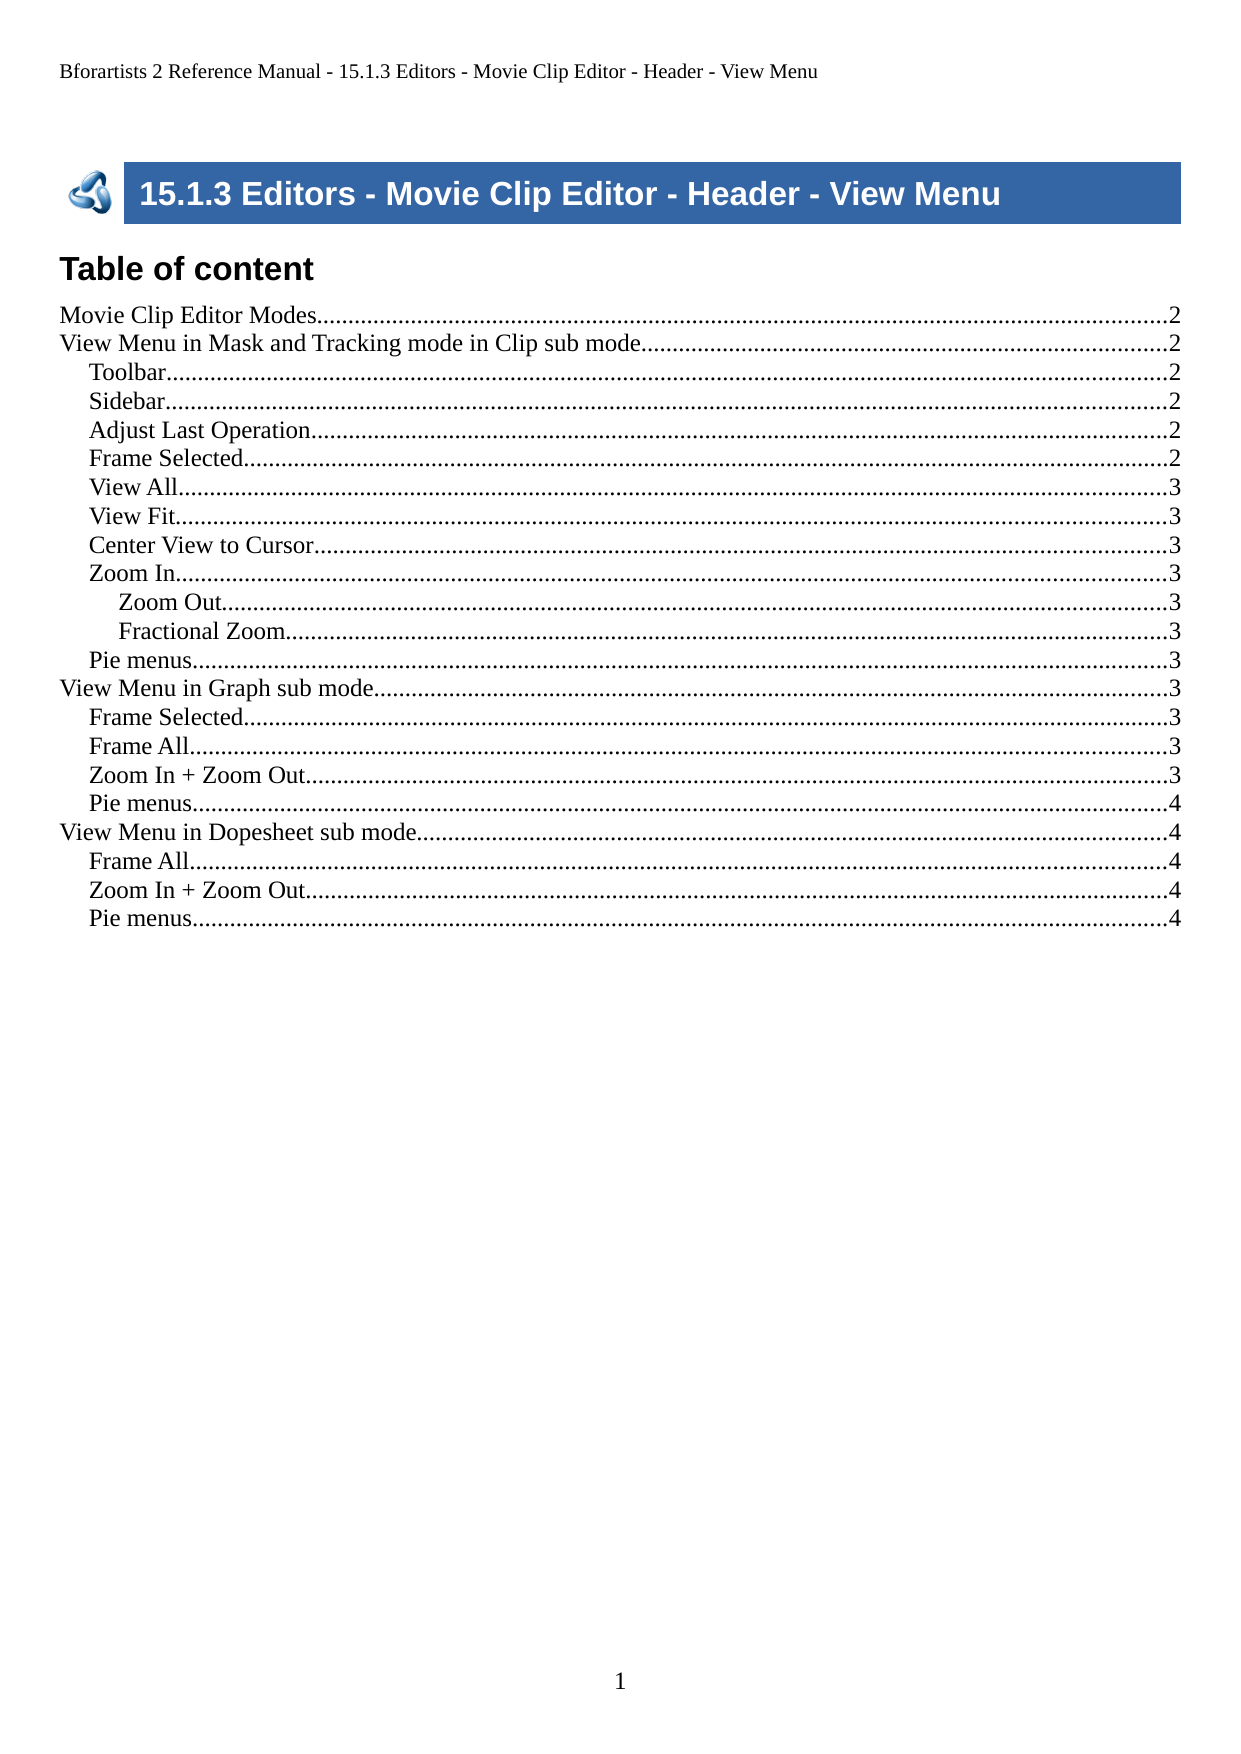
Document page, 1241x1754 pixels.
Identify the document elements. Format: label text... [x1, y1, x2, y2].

subtitle Table of content [59, 249, 1181, 287]
text View Menu in Dopesheet sub mode 4 [59, 817, 1181, 846]
text Zoom Out 3 [118, 587, 1181, 616]
text View All 3 [88, 472, 1181, 501]
table_header 15.1.3 Editors - Movie Clip Editor - Header - View Menu [124, 162, 1181, 224]
text Zoom In + Zoom Out 3 [88, 760, 1181, 788]
text Movie Clip Editor Modes 2 [59, 300, 1181, 328]
text Frame Selected 3 [88, 702, 1181, 731]
text View Menu in Mask and Tracking mode in Clip sub mode 2 [59, 328, 1181, 357]
text Sidebar 2 [88, 386, 1181, 415]
text Pie menus 4 [88, 788, 1181, 817]
text Toolbar 2 [88, 357, 1181, 386]
text Frame Selected 2 [88, 443, 1181, 472]
text Pie menus 4 [88, 903, 1181, 932]
text Frame All 3 [88, 731, 1181, 760]
table_header [59, 162, 124, 224]
text Zoom In + Zoom Out 4 [88, 875, 1181, 903]
text Center View to Cursor 3 [88, 530, 1181, 558]
text Zoom In 3 [88, 558, 1181, 587]
text Adjust Last Operation 2 [88, 415, 1181, 443]
text Frame All 4 [88, 846, 1181, 875]
text Pie menus 3 [88, 645, 1181, 673]
text View Menu in Graph sub mode 3 [59, 673, 1181, 702]
text View Fit 3 [88, 501, 1181, 530]
picture [65, 167, 114, 217]
text Fractional Zoom 3 [118, 616, 1181, 645]
